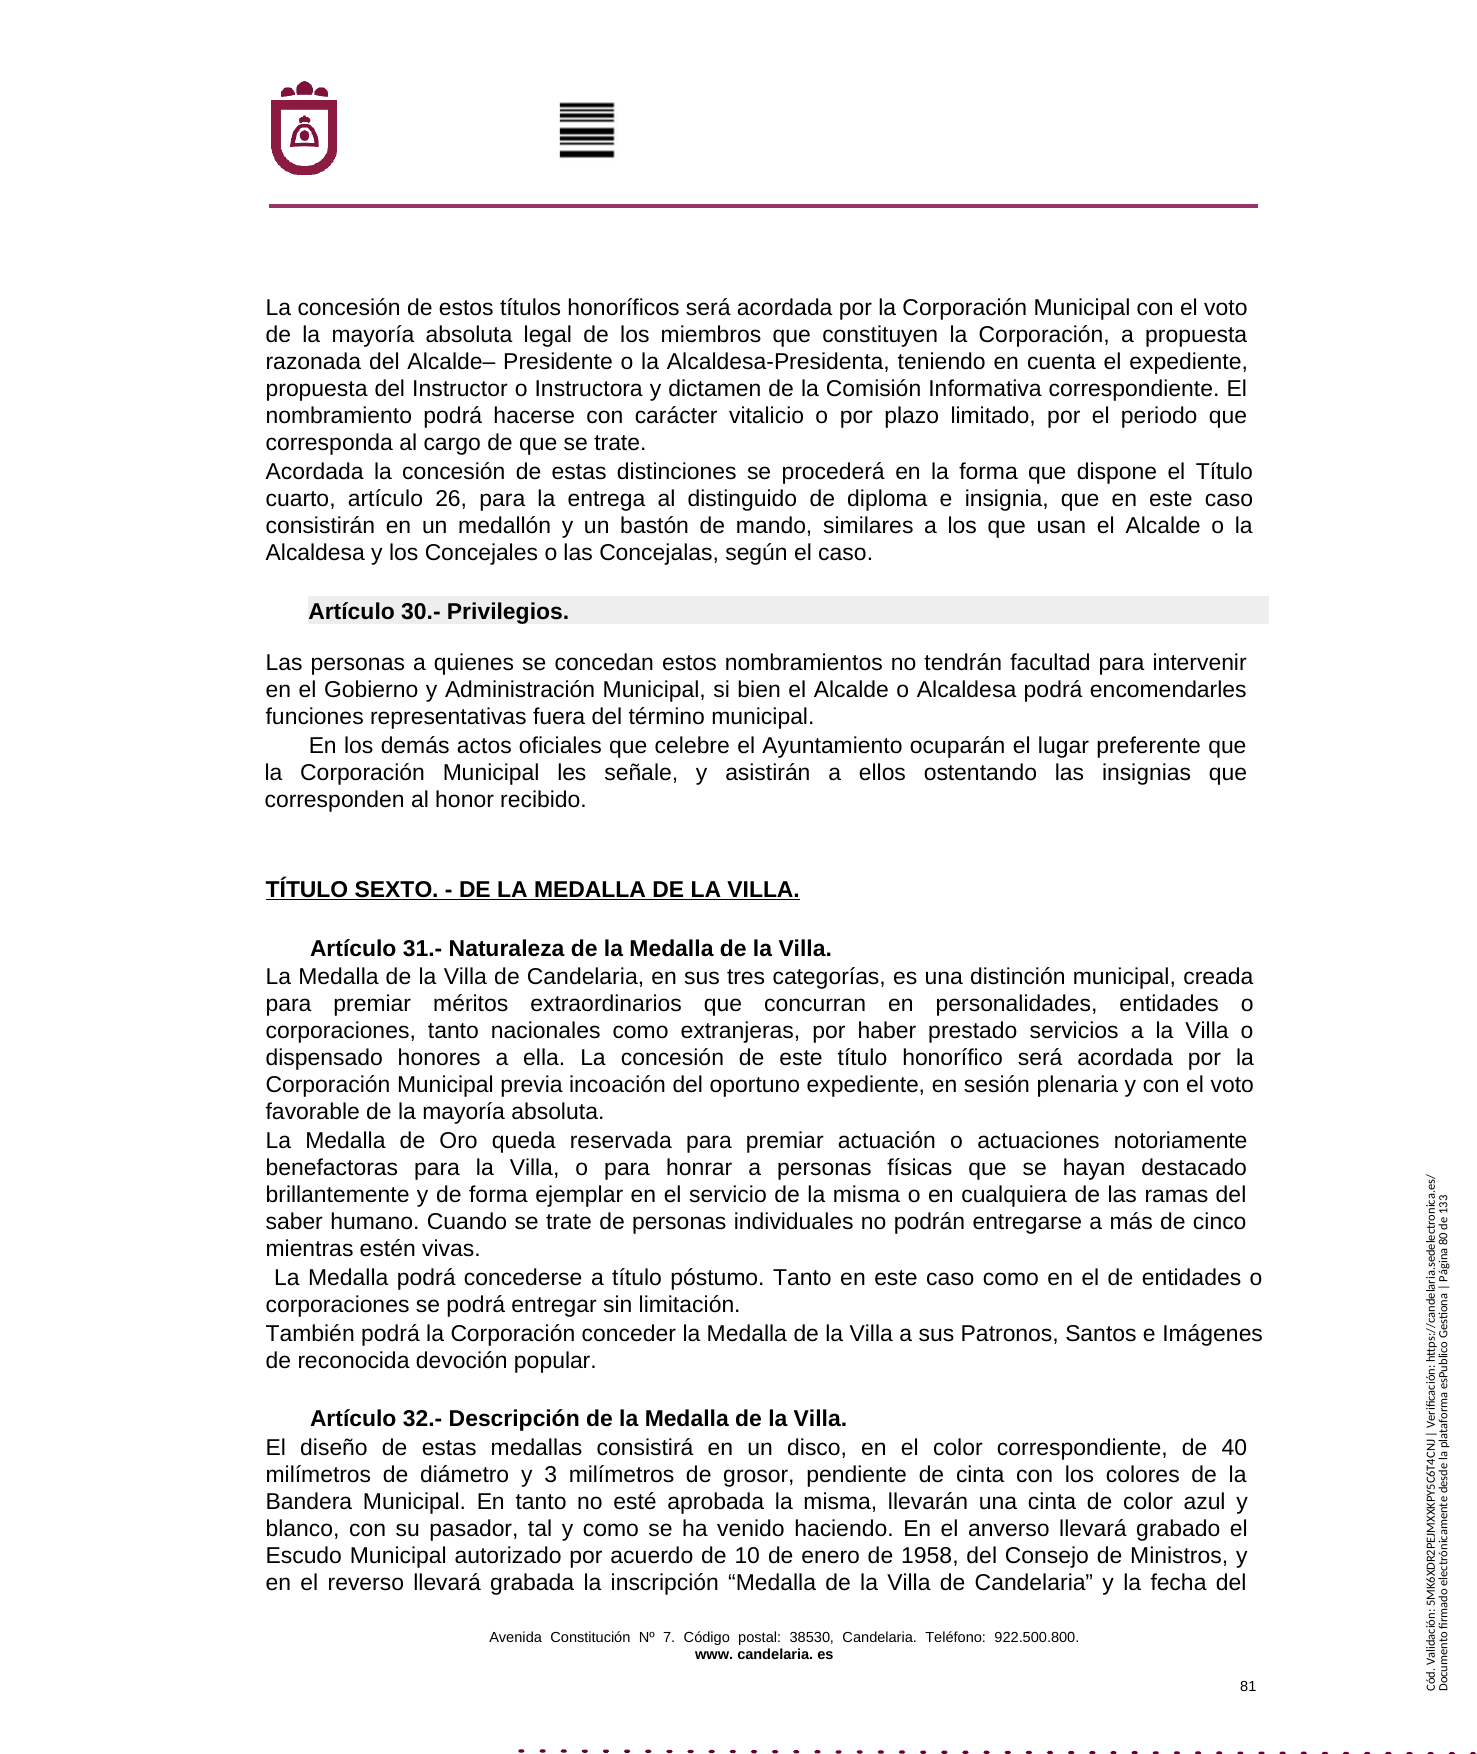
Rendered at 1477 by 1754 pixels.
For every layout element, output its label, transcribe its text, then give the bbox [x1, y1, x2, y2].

text Artículo 30.- Privilegios. [308, 596, 1269, 624]
text Artículo 32.- Descripción de la Medalla de la Villa. [310, 1403, 1263, 1432]
text En los demás actos oficiales que celebre el Ayuntamiento ocuparán el lugar preferente que la Corporación Municipal les señale, y asistirán a ellos ostentando las insignias que corresponden al honor recibido. [264, 732, 1248, 812]
text La Medalla de Oro queda reservada para premiar actuación o actuaciones notoriamente benefactoras para la Villa, o para honrar a personas físicas que se hayan destacado brillantemente y de forma ejemplar en el servicio de la misma o en cualquiera de las ramas del saber humano. Cuando se trate de personas individuales no podrán entregarse a más de cinco mientras estén vivas. [265, 1127, 1248, 1261]
text La Medalla podrá concederse a título póstumo. Tanto en este caso como en el de entidades o corporaciones se podrá entregar sin limitación. [265, 1264, 1263, 1317]
text También podrá la Corporación conceder la Medalla de la Villa a sus Patronos, Santos e Imágenes de reconocida devoción popular. [265, 1319, 1263, 1373]
text Las personas a quienes se concedan estos nombramientos no tendrán facultad para intervenir en el Gobierno y Administración Municipal, si bien el Alcalde o Alcaldesa podrá encomendarles funciones representativas fuera del término municipal. [265, 649, 1248, 729]
text La Medalla de la Villa de Candelaria, en sus tres categorías, es una distinción municipal, creada para premiar méritos extraordinarios que concurran en personalidades, entidades o corporaciones, tanto nacionales como extranjeras, por haber prestado servicios a la Villa o dispensado honores a ella. La concesión de este título honorífico será acordada por la Corporación Municipal previa incoación del oportuno expediente, en sesión plenaria y con el voto favorable de la mayoría absoluta. [265, 963, 1254, 1124]
text Artículo 31.- Naturaleza de la Medalla de la Villa. [310, 933, 1263, 961]
text TÍTULO SEXTO. - DE LA MEDALLA DE LA VILLA. [265, 874, 1269, 903]
text El diseño de estas medallas consistirá en un disco, en el color correspondiente, de 40 milímetros de diámetro y 3 milímetros de grosor, pendiente de cinta con los colores de la Bandera Municipal. En tanto no esté aprobada la misma, llevarán una cinta de color azul y blanco, con su pasador, tal y como se ha venido haciendo. En el anverso llevará grabado el Escudo Municipal autorizado por acuerdo de 10 de enero de 1958, del Consejo de Ministros, y en el reverso llevará grabada la inscripción “Medalla de la Villa de Candelaria” y la fecha del [265, 1433, 1248, 1595]
text Acordada la concesión de estas distinciones se procederá en la forma que dispone el Título cuarto, artículo 26, para la entrega al distinguido de diploma e insignia, que en este caso consistirán en un medallón y un bastón de mando, similares a los que usan el Alcalde o la Alcaldesa y los Concejales o las Concejalas, según el caso. [265, 458, 1254, 565]
text La concesión de estos títulos honoríficos será acordada por la Corporación Municipal con el voto de la mayoría absoluta legal de los miembros que constituyen la Corporación, a propuesta razonada del Alcalde– Presidente o la Alcaldesa-Presidenta, teniendo en cuenta el expediente, propuesta del Instructor o Instructora y dictamen de la Comisión Informativa correspondiente. El nombramiento podrá hacerse con carácter vitalicio o por plazo limitado, por el periodo que corresponda al cargo de que se trate. [265, 294, 1248, 456]
